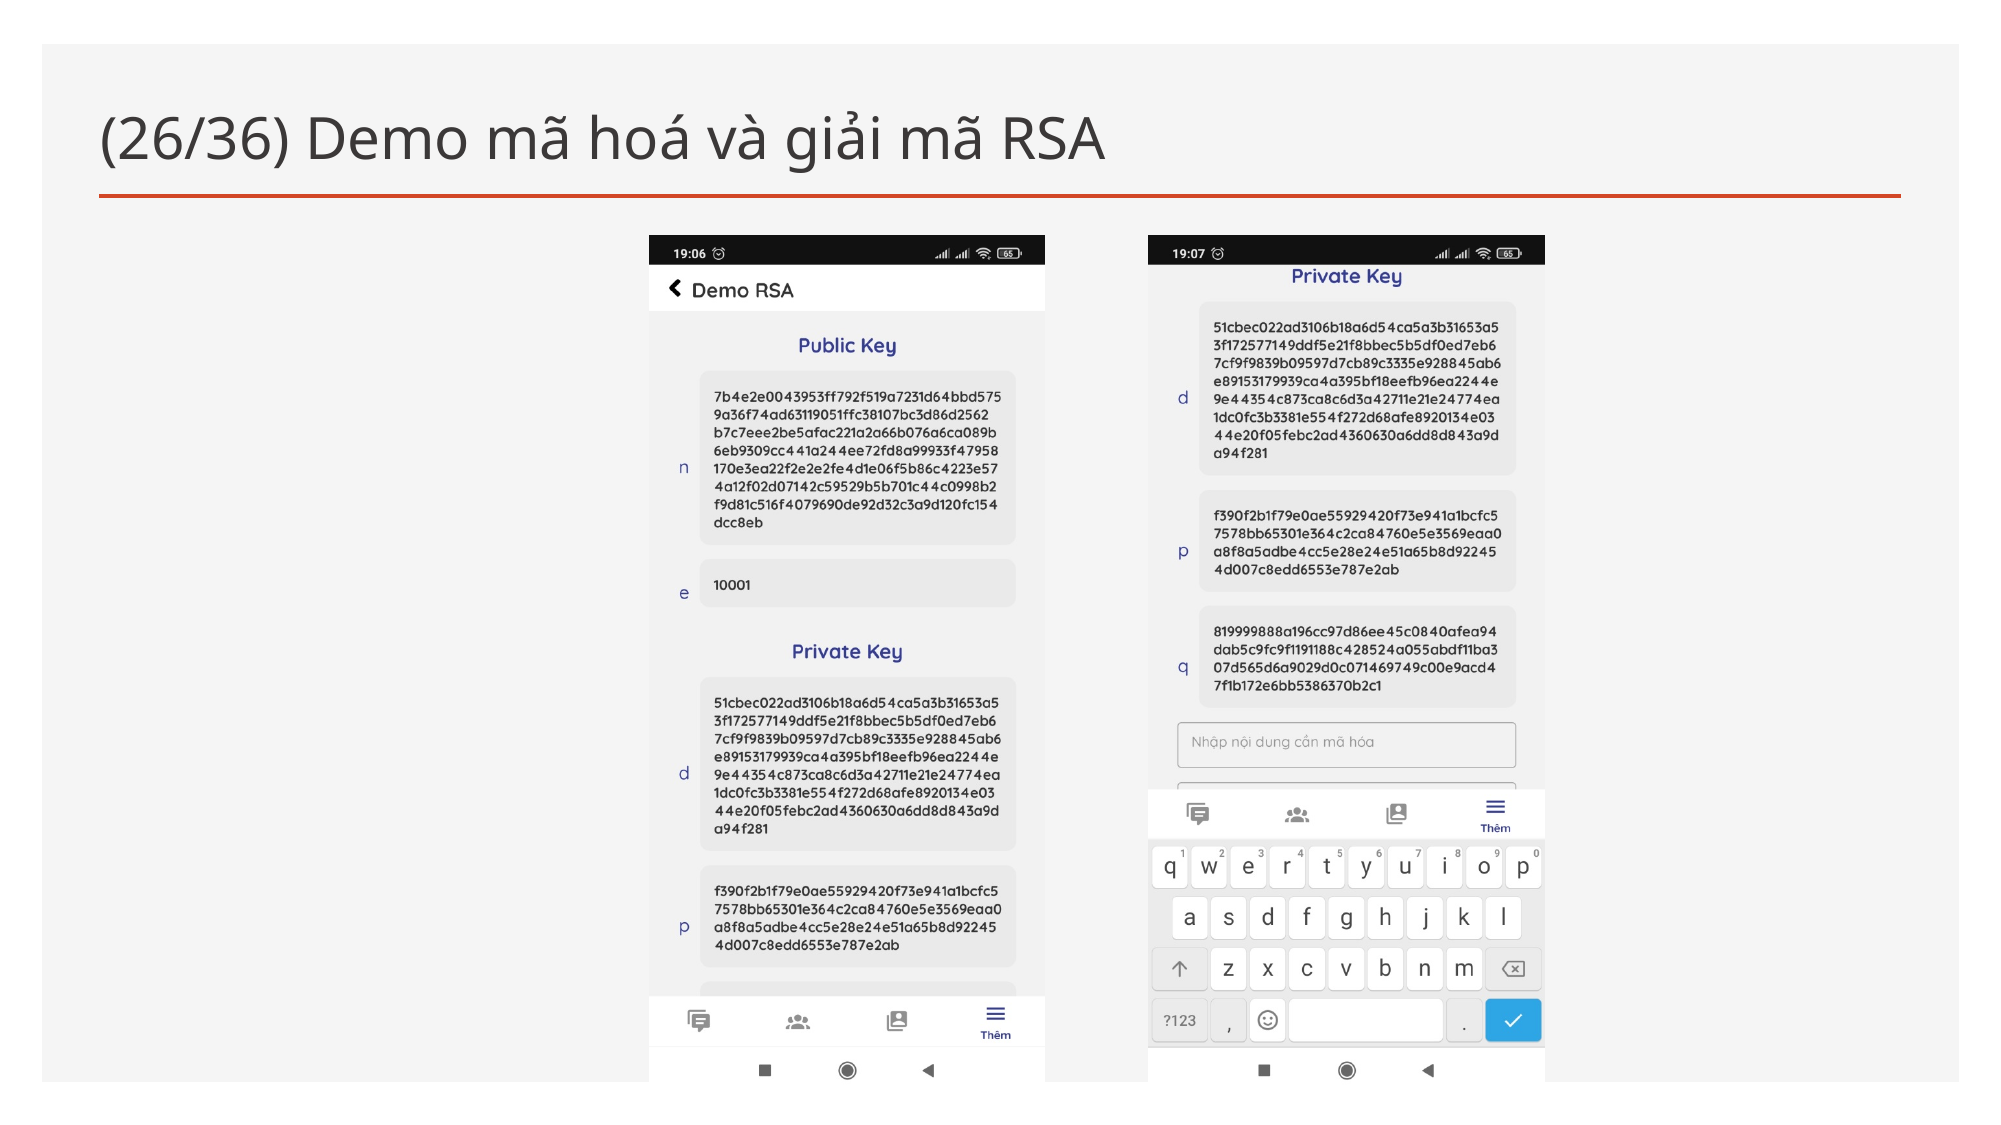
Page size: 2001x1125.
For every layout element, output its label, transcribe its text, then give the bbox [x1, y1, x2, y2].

picture [1148, 235, 1545, 1094]
picture [649, 235, 1045, 1094]
title (26/36) Demo mã hoá và giải mã RSA [85, 73, 1214, 179]
